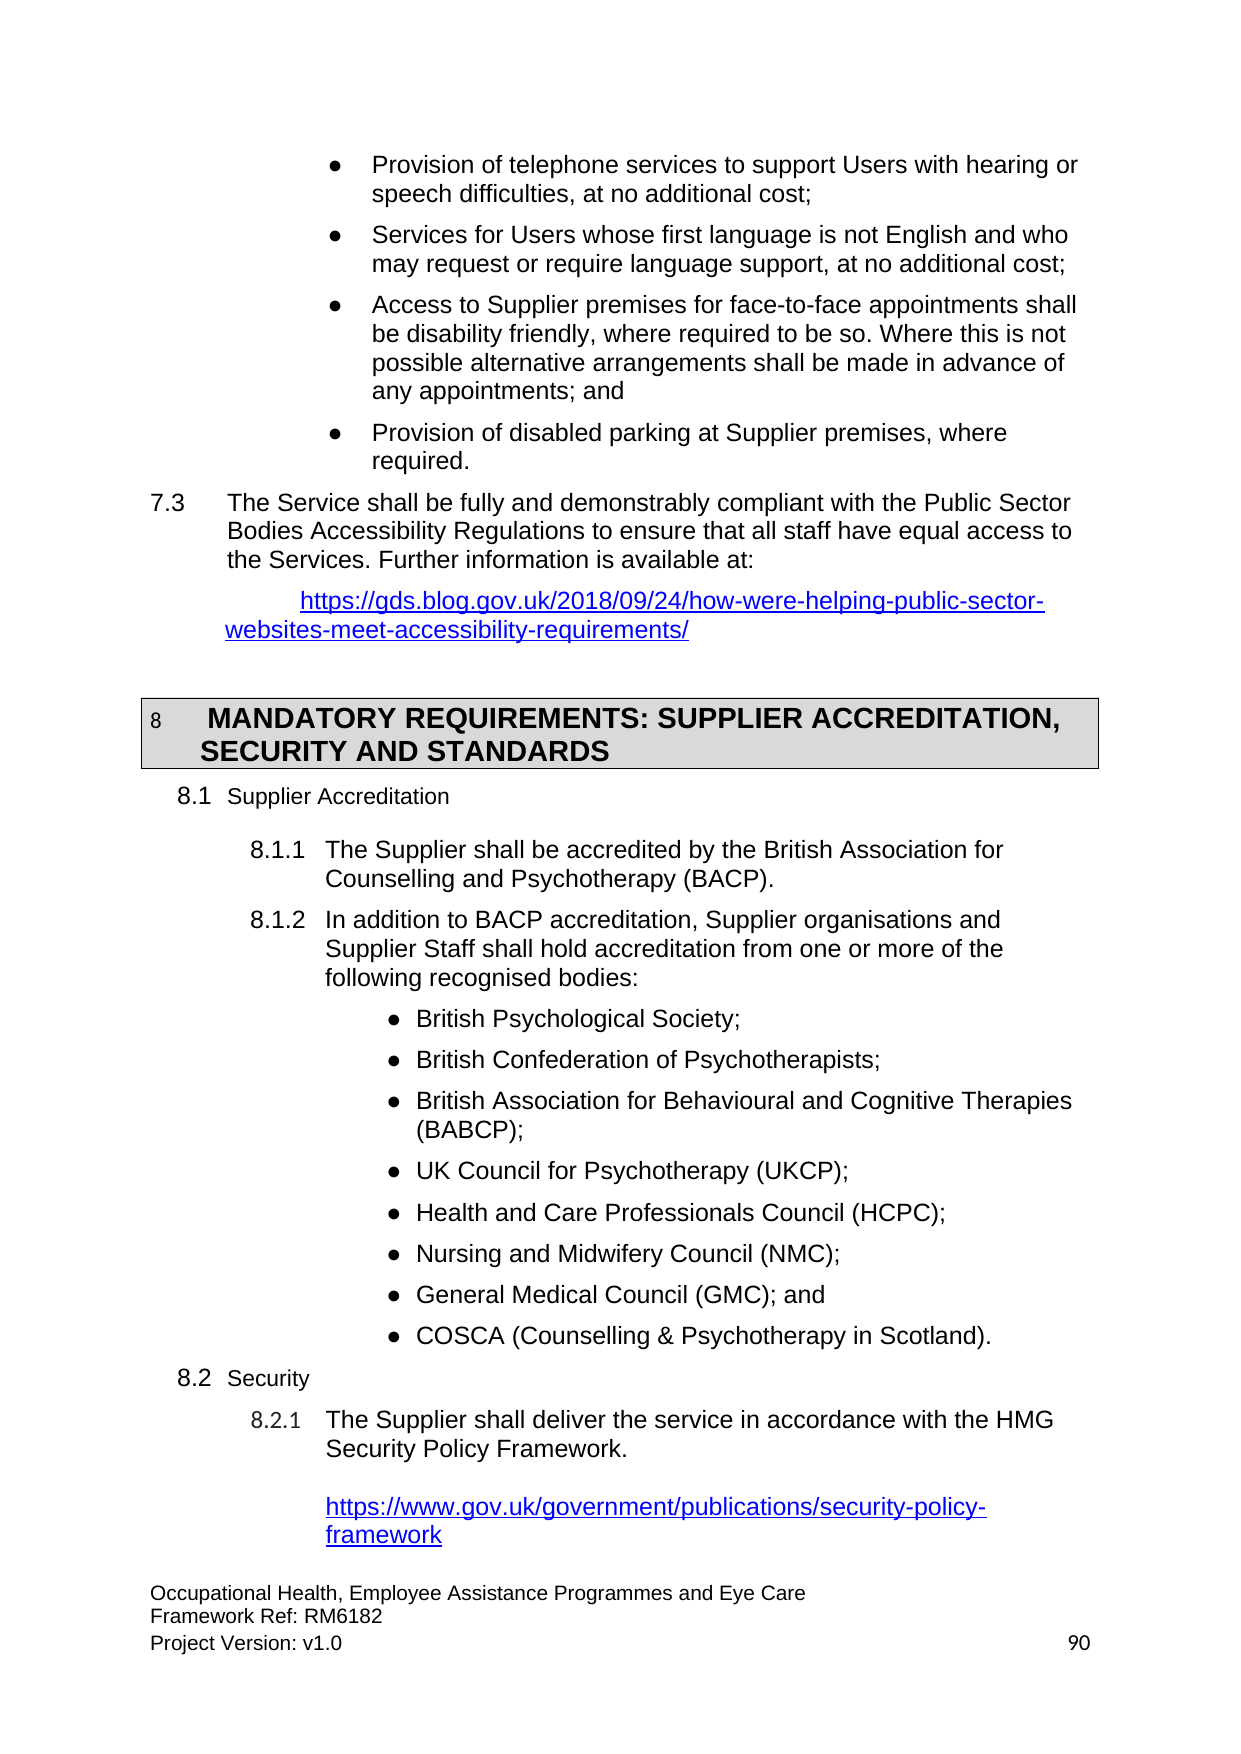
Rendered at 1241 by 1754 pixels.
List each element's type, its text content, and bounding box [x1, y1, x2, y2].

list Access to Supplier premises for face-to-face appointments shall be disability friendly, where required to be so. Where this is not possible alternative arrangements shall be made in advance of any appointments; and [327, 290, 1090, 405]
list Nursing and Midwifery Council (NMC); [386, 1239, 1090, 1267]
list The Supplier shall deliver the service in accordance with the HMG Security Policy Framework. https://www.gov.uk/government/publications/security-policy-framework [250, 1404, 1090, 1549]
list British Psychological Society; [386, 1004, 1090, 1032]
list Provision of disabled parking at Supplier premises, where required. [327, 417, 1090, 475]
list British Confederation of Psychotherapists; [386, 1045, 1090, 1074]
list British Association for Behavioural and Cognitive Therapies (BABCP); [386, 1086, 1090, 1144]
list Health and Care Professionals Council (HCPC); [386, 1197, 1090, 1226]
subtitle Security [177, 1362, 1090, 1391]
list In addition to BACP accreditation, Supplier organisations and Supplier Staff shall hold accreditation from one or more of the following recognised bodies: [250, 905, 1090, 991]
list MANDATORY REQUIREMENTS: SUPPLIER ACCREDITATION, SECURITY AND STANDARDS [142, 699, 1098, 768]
list Services for Users whose first language is not English and who may request or require language support, at no additional cost; [327, 220, 1090, 277]
list UK Council for Psychotherapy (UKCP); [386, 1156, 1090, 1185]
subtitle Supplier Accreditation [177, 781, 1090, 810]
list General Medical Council (GMC); and [386, 1280, 1090, 1309]
text https://gds.blog.gov.uk/2018/09/24/how-were-helping-public-sector-websites-meet-accessibility-requirements/ [225, 586, 1090, 644]
list The Service shall be fully and demonstrably compliant with the Public Sector Bodies Accessibility Regulations to ensure that all staff have equal access to the Services. Further information is available at: [150, 487, 1090, 574]
list COSCA (Counselling & Psychotherapy in Scotland). [386, 1321, 1090, 1350]
list Provision of telephone services to support Users with hearing or speech difficulties, at no additional cost; [327, 150, 1090, 207]
list The Supplier shall be accredited by the British Association for Counselling and Psychotherapy (BACP). [250, 835, 1090, 892]
